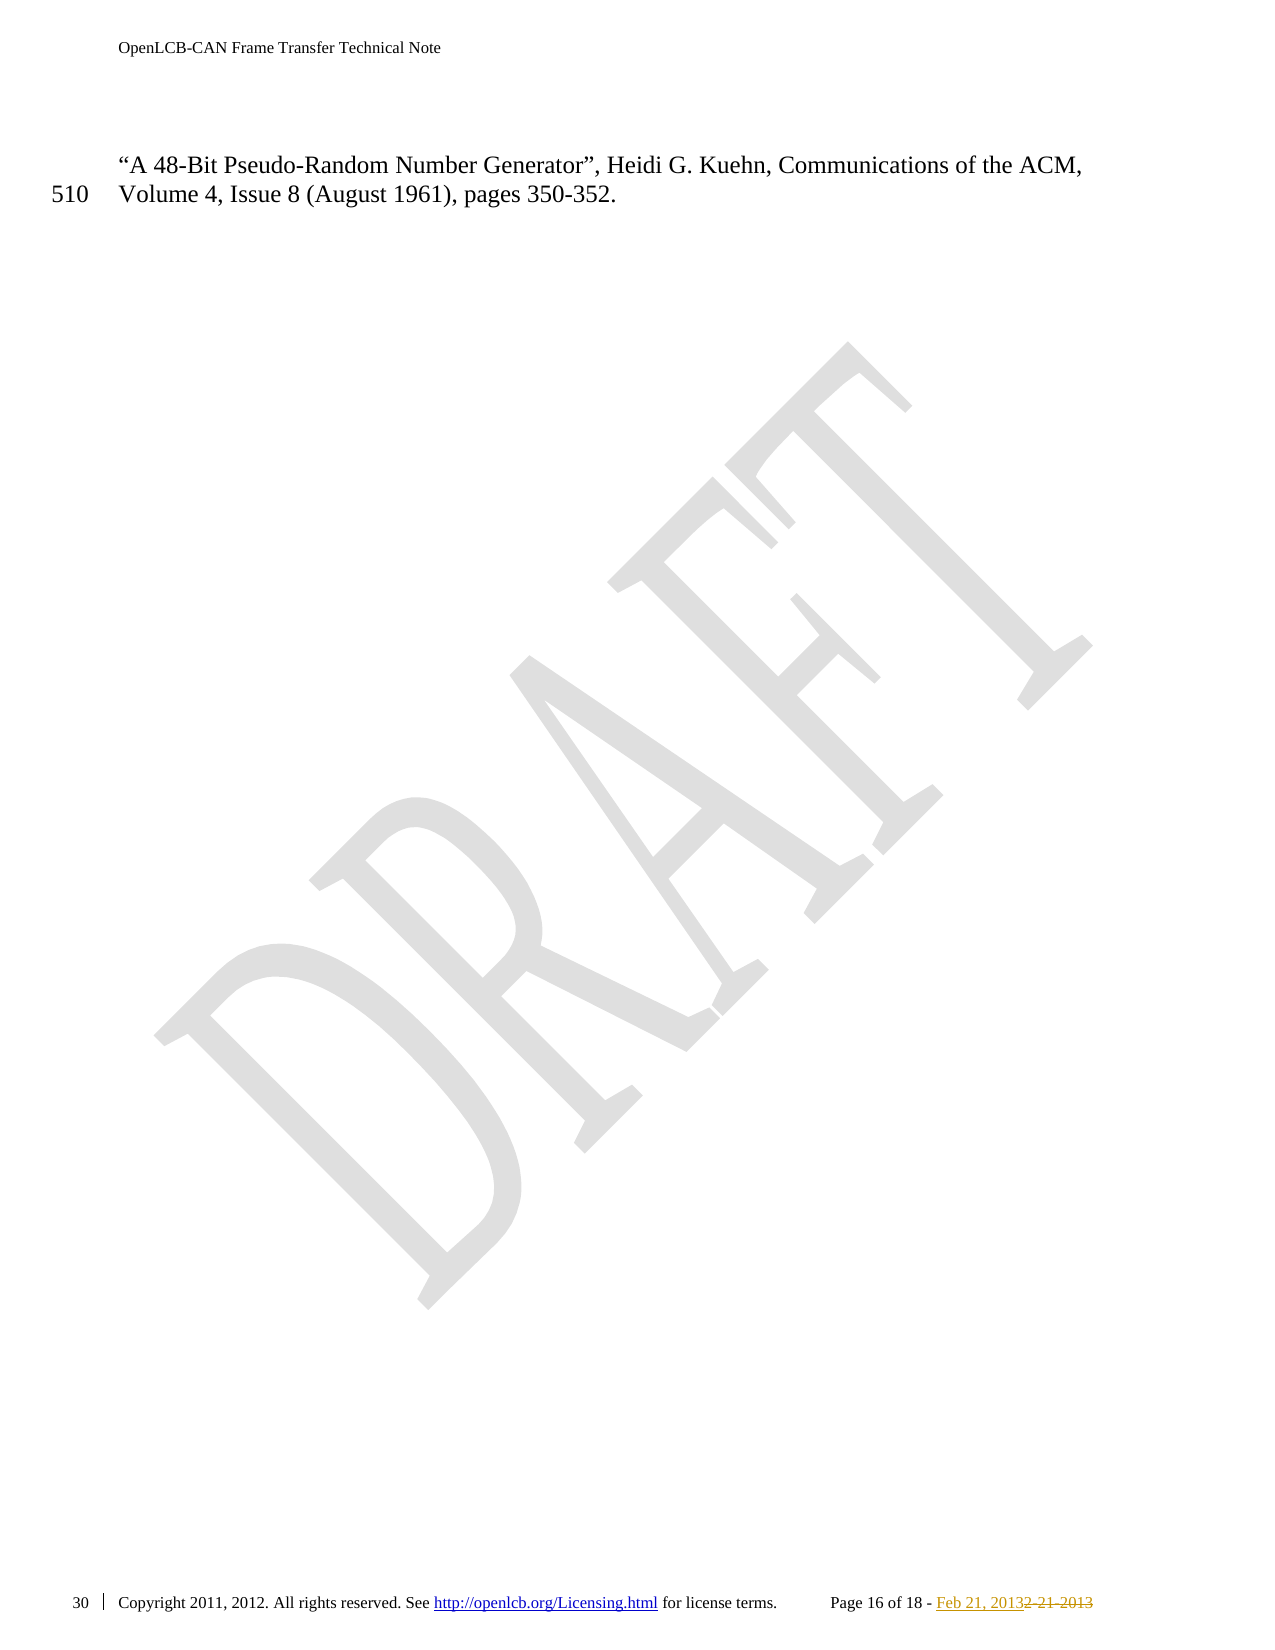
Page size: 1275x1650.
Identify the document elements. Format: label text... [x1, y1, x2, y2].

text “A 48-Bit Pseudo-Random Number Generator”, Heidi G. Kuehn, Communications of the ACM, Volume 4, Issue 8 (August 1961), pages 350-352. [118, 150, 1157, 207]
